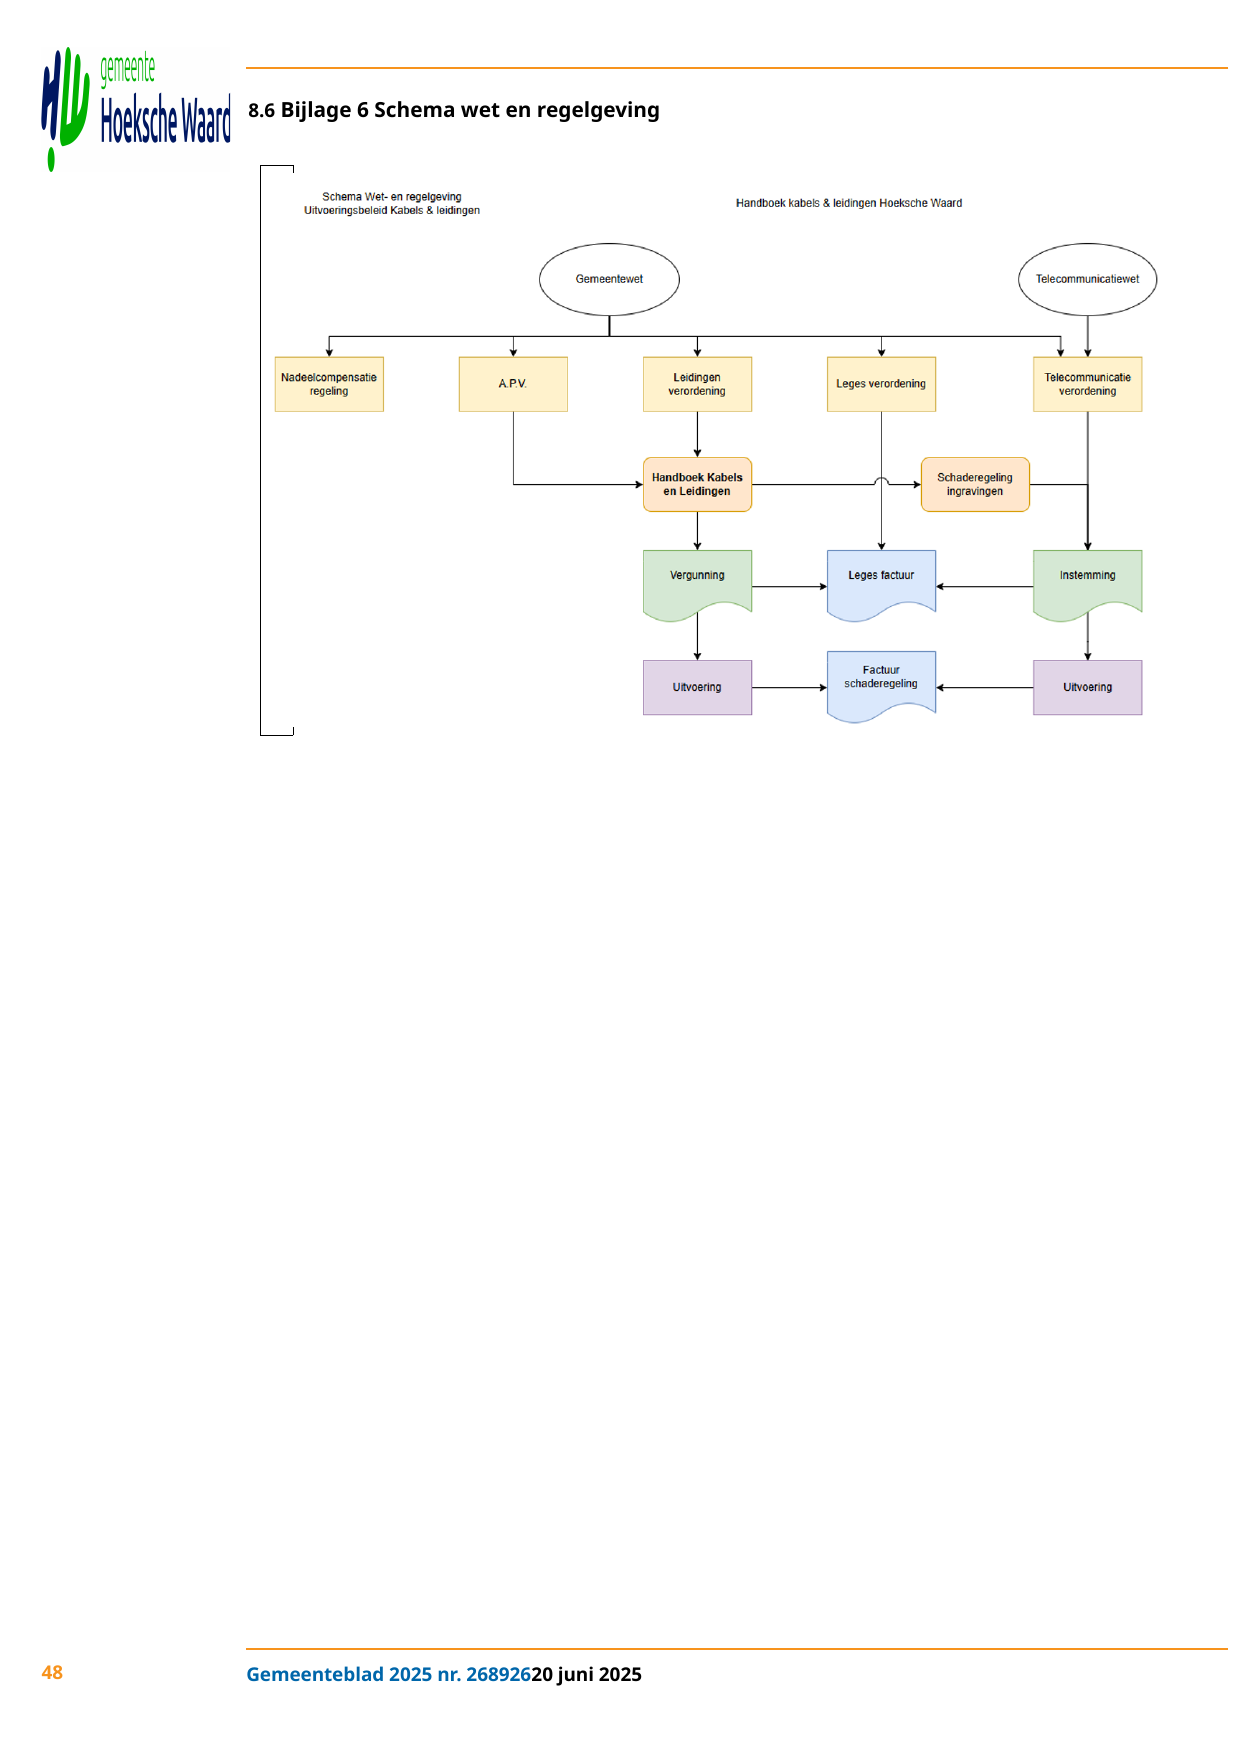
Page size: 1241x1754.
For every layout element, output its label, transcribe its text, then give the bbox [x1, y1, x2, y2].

picture [268, 173, 1173, 727]
picture [41, 47, 231, 172]
text 8.6 Bijlage 6 Schema wet en regelgeving [248, 95, 1152, 123]
